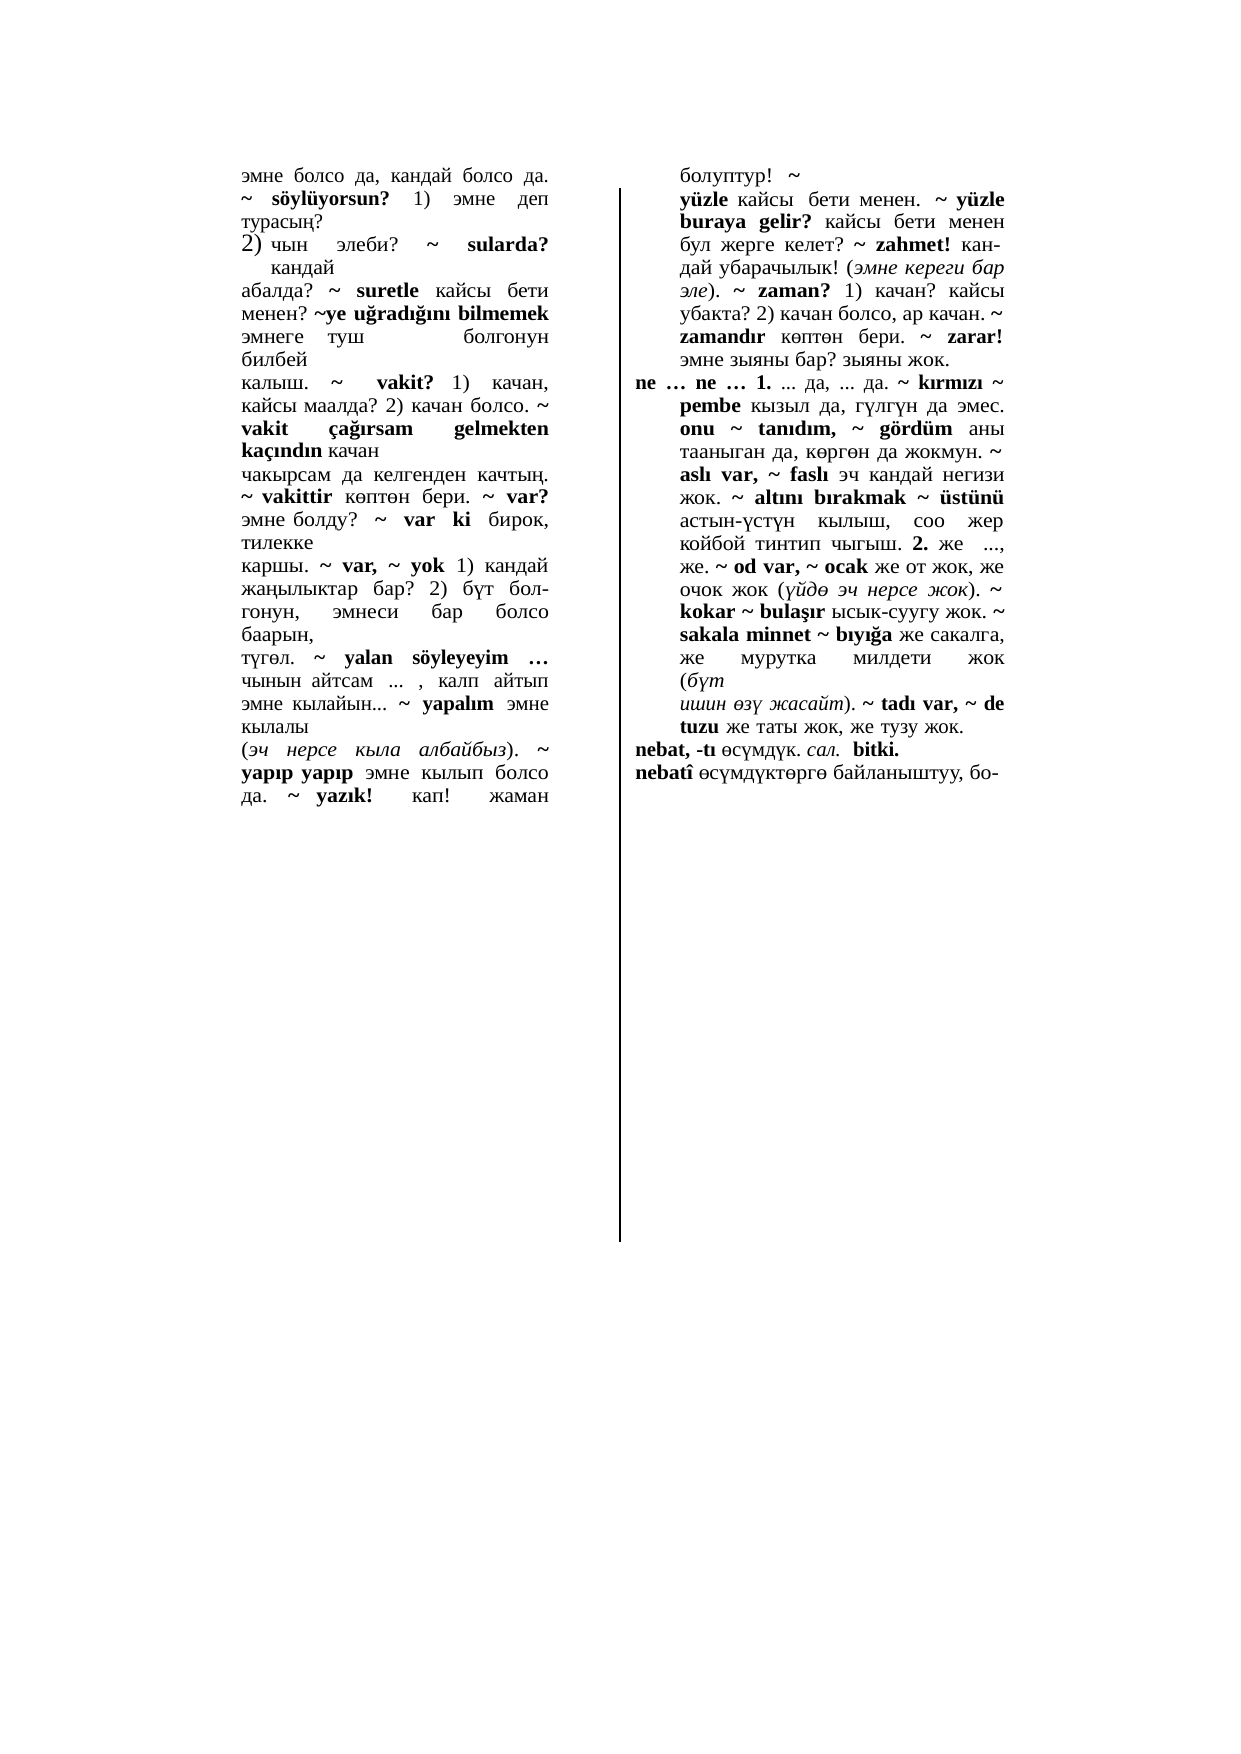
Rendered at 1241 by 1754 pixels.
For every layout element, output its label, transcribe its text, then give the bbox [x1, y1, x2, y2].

text каршы. ~ var, ~ yok 1) кандай жаңылыктар бар? 2) бүт бол- гонун, эмнеси бар болсо баарын, [241, 554, 549, 646]
text pembe кызыл да, гүлгүн да эмес. onu ~ tanıdım, ~ gördüm аны тааныган да, көргөн да жокмун. ~ [679, 394, 1005, 463]
text kokar ~ bulaşır ысык-суугу жок. ~ sakala minnet ~ bıyığa же сакалга, же мурутка милдети жок (бүт [679, 601, 1005, 692]
text zamandır көптөн бери. ~ zarar! [679, 325, 1005, 348]
text ne … ne … 1. ... да, ... да. ~ kırmızı ~ [635, 371, 1065, 394]
text эмне болсо да, кандай болсо да. ~ söylüyorsun? 1) эмне деп турасың? [241, 164, 549, 233]
text aslı var, ~ faslı эч кандай негизи жок. ~ altını bırakmak ~ üstünü астын-үстүн кылыш, соо жер [679, 463, 1005, 532]
text чакырсам да келгенден качтың. ~ vakittir көптөн бери. ~ var? эмне болду? ~ var ki бирок, тилекке [241, 463, 549, 554]
text nebatî өсүмдүктөргө байланыштуу, бо- [635, 761, 1005, 784]
text nebat, -tı өсүмдүк. сал. bitki. [635, 738, 1065, 761]
text эмне зыяны бар? зыяны жок. [679, 348, 953, 371]
text дай убарачылык! (эмне кереги бар эле). ~ zaman? 1) качан? кайсы убакта? 2) качан болсо, ар качан. ~ [679, 256, 1005, 325]
text ишин өзү жасайт). ~ tadı var, ~ de tuzu же таты жок, же тузу жок. [679, 692, 1005, 738]
text yüzle кайсы бети менен. ~ yüzle buraya gelir? кайсы бети менен бул жерге келет? ~ zahmet! кан- [679, 188, 1005, 256]
text койбой тинтип чыгыш. 2. же ..., же. ~ od var, ~ ocak же от жок, же очок жок (үйдө эч нерсе жок). ~ [679, 532, 1005, 601]
text (эч нерсе кыла албайбыз). ~ yapıp yapıp эмне кылып болсо да. ~ yazık! кап! жаман [241, 738, 549, 807]
text калыш. ~ vakit? 1) качан, кайсы маалда? 2) качан болсо. ~ vakit çağırsam gelmekten kaçındın качан [241, 371, 549, 462]
text болуптур! ~ [679, 164, 1005, 187]
text түгөл. ~ yalan söyleyeyim … чынын айтсам ... , калп айтып эмне кылайын... ~ yapalım эмне кылалы [241, 646, 549, 738]
text абалда? ~ suretle кайсы бети менен? ~ye uğradığını bilmemek эмнеге туш болгонун билбей [241, 279, 549, 371]
list чын элеби? ~ sularda? кандай [241, 233, 548, 279]
